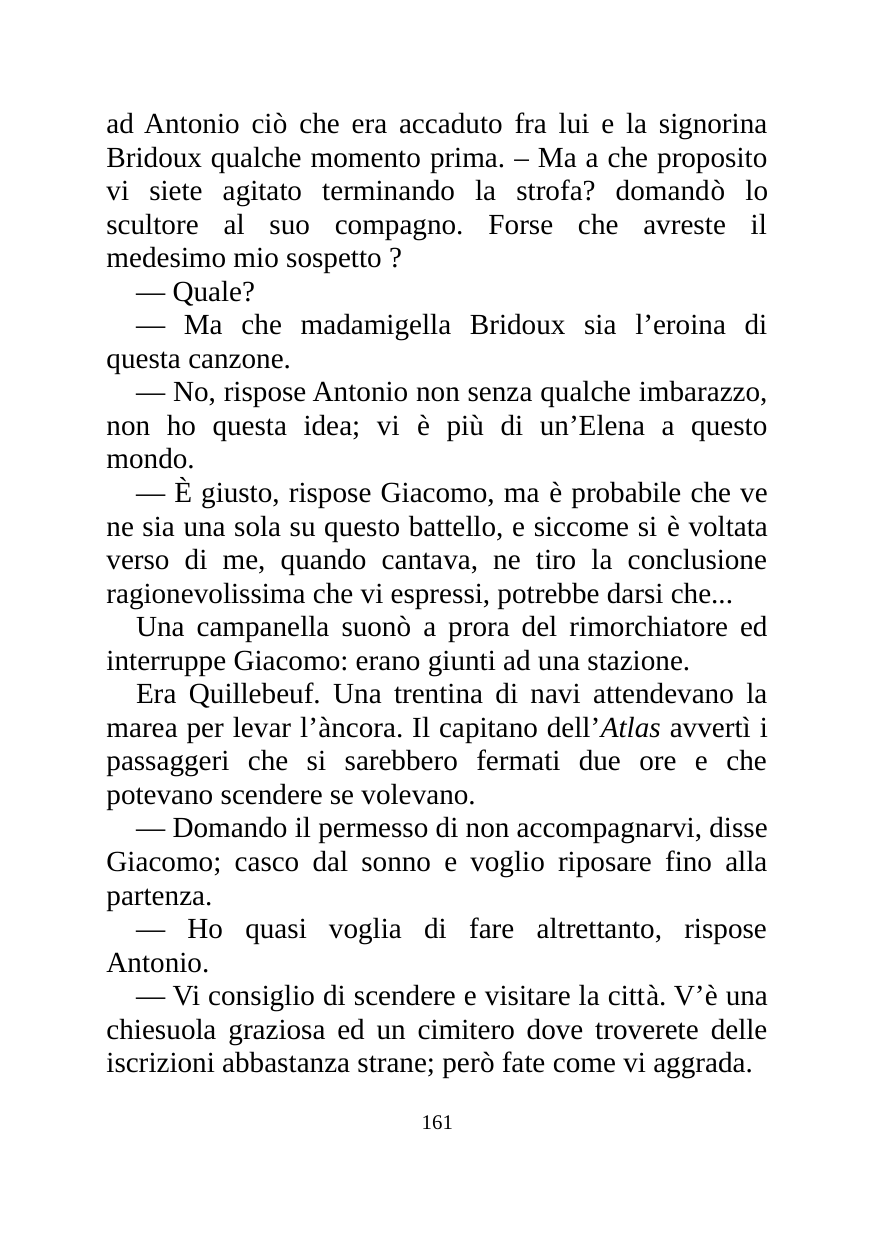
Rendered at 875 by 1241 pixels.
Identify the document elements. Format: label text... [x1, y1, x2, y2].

text — Quale? [106, 274, 768, 307]
text ad Antonio ciò che era accaduto fra lui e la signorina Bridoux qualche momento prima. – Ma a che proposito vi siete agitato terminando la strofa? domandò lo scultore al suo compagno. Forse che avreste il medesimo mio sospetto ? [106, 106, 768, 274]
text — Vi consiglio di scendere e visitare la città. V’è una chiesuola graziosa ed un cimitero dove troverete delle iscrizioni abbastanza strane; però fate come vi aggrada. [106, 978, 768, 1079]
text — Ho quasi voglia di fare altrettanto, rispose Antonio. [106, 911, 768, 978]
text — No, rispose Antonio non senza qualche imbarazzo, non ho questa idea; vi è più di un’Elena a questo mondo. [106, 374, 768, 475]
text Era Quillebeuf. Una trentina di navi attendevano la marea per levar l’àncora. Il capitano dell’Atlas avvertì i passaggeri che si sarebbero fermati due ore e che potevano scendere se volevano. [106, 676, 768, 811]
text — Domando il permesso di non accompagnarvi, disse Giacomo; casco dal sonno e voglio riposare fino alla partenza. [106, 811, 768, 911]
text Una campanella suonò a prora del rimorchiatore ed interruppe Giacomo: erano giunti ad una stazione. [106, 609, 768, 676]
text — Ma che madamigella Bridoux sia l’eroina di questa canzone. [106, 307, 768, 374]
text — È giusto, rispose Giacomo, ma è probabile che ve ne sia una sola su questo battello, e siccome si è voltata verso di me, quando cantava, ne tiro la conclusione ragionevolissima che vi espressi, potrebbe darsi che... [106, 475, 768, 609]
